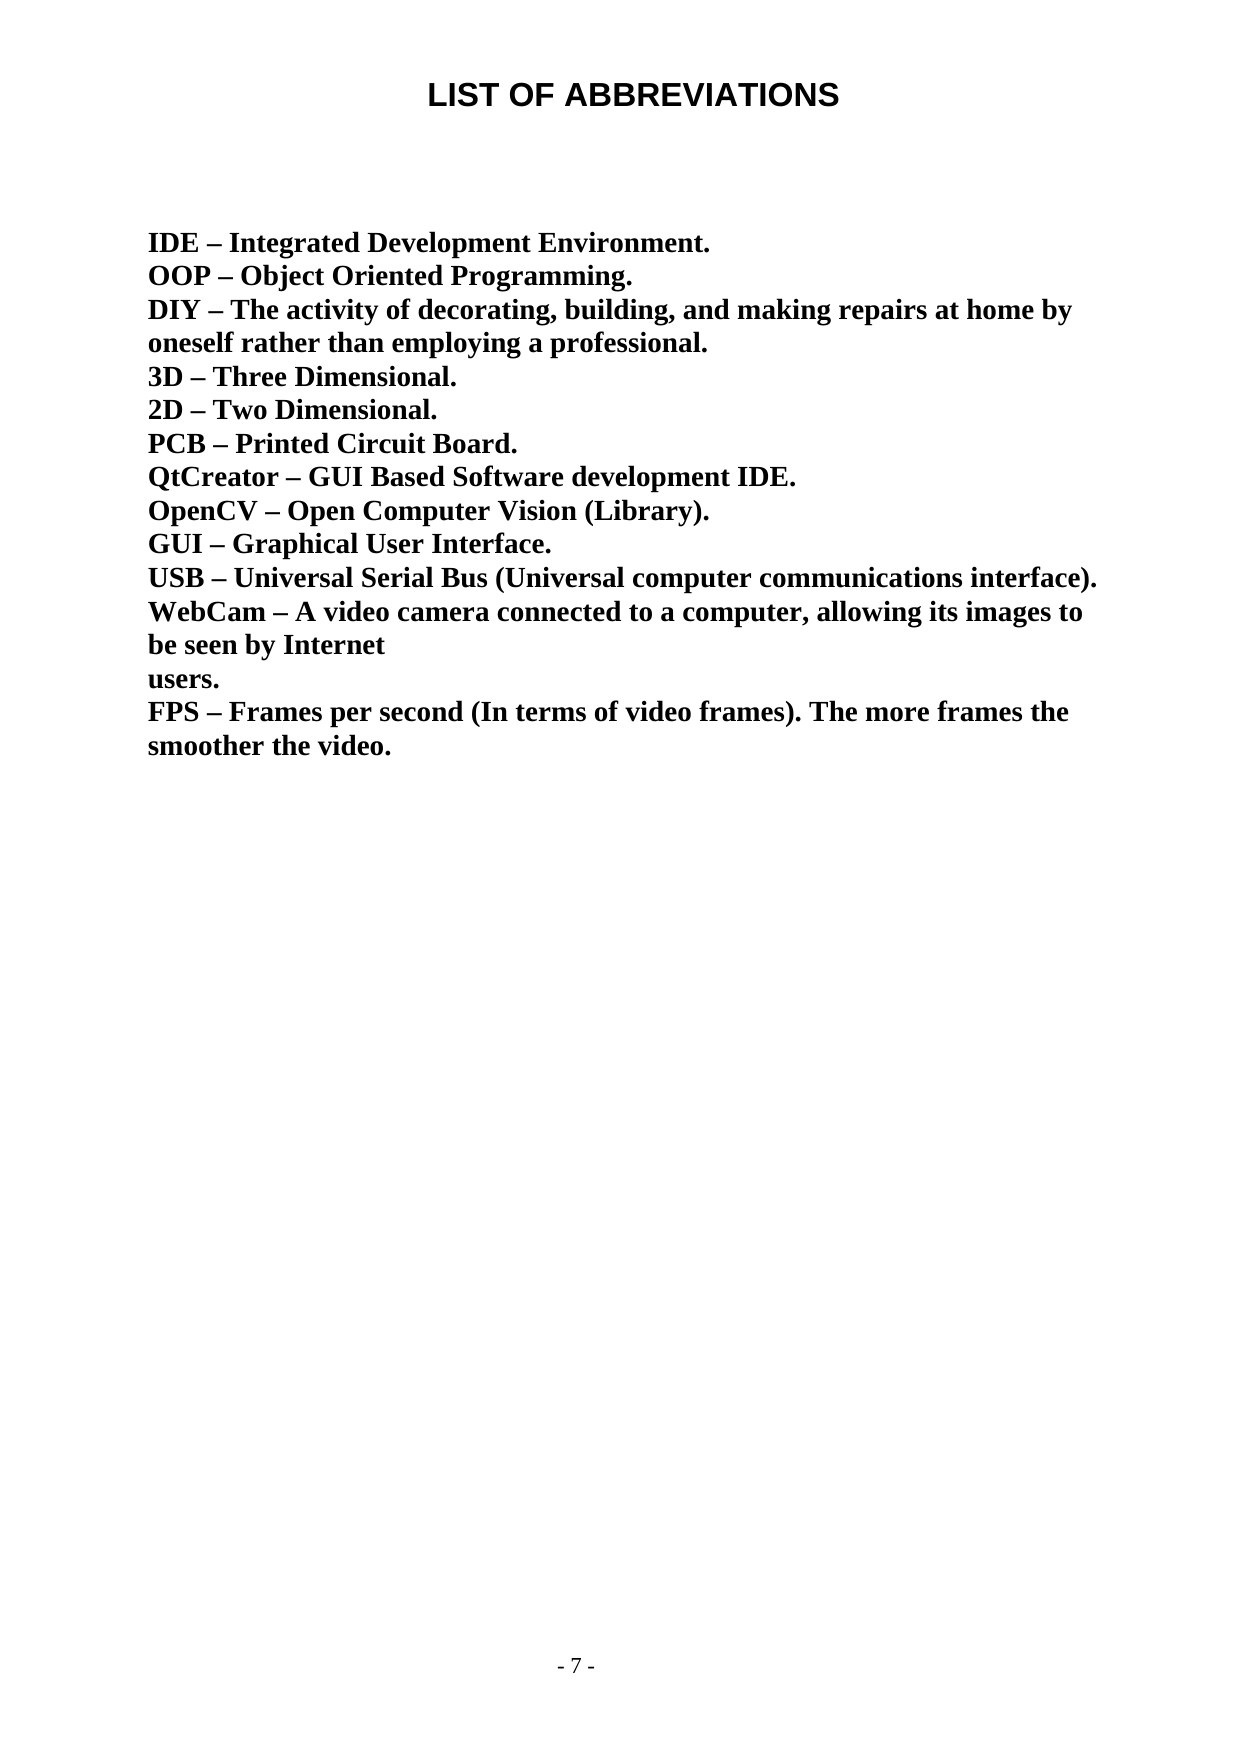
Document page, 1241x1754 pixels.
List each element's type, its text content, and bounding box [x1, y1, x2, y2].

text 2D – Two Dimensional. [148, 392, 1098, 426]
subtitle LIST OF ABBREVIATIONS [175, 75, 1092, 113]
text OOP – Object Oriented Programming. [148, 258, 1098, 292]
text PCB – Printed Circuit Board. [148, 426, 1098, 459]
text QtCreator – GUI Based Software development IDE. [148, 459, 1098, 493]
text IDE – Integrated Development Environment. [148, 225, 1098, 258]
text FPS – Frames per second (In terms of video frames). The more frames the smoother the video. [148, 694, 1098, 761]
text GUI – Graphical User Interface. [148, 527, 1098, 560]
text OpenCV – Open Computer Vision (Library). [148, 493, 1098, 527]
text DIY – The activity of decorating, building, and making repairs at home by oneself rather than employing a professional. [148, 292, 1098, 359]
text WebCam – A video camera connected to a computer, allowing its images to be seen by Internet [148, 594, 1098, 661]
text users. [148, 661, 1098, 694]
text USB – Universal Serial Bus (Universal computer communications interface). [148, 560, 1098, 594]
text 3D – Three Dimensional. [148, 359, 1098, 392]
